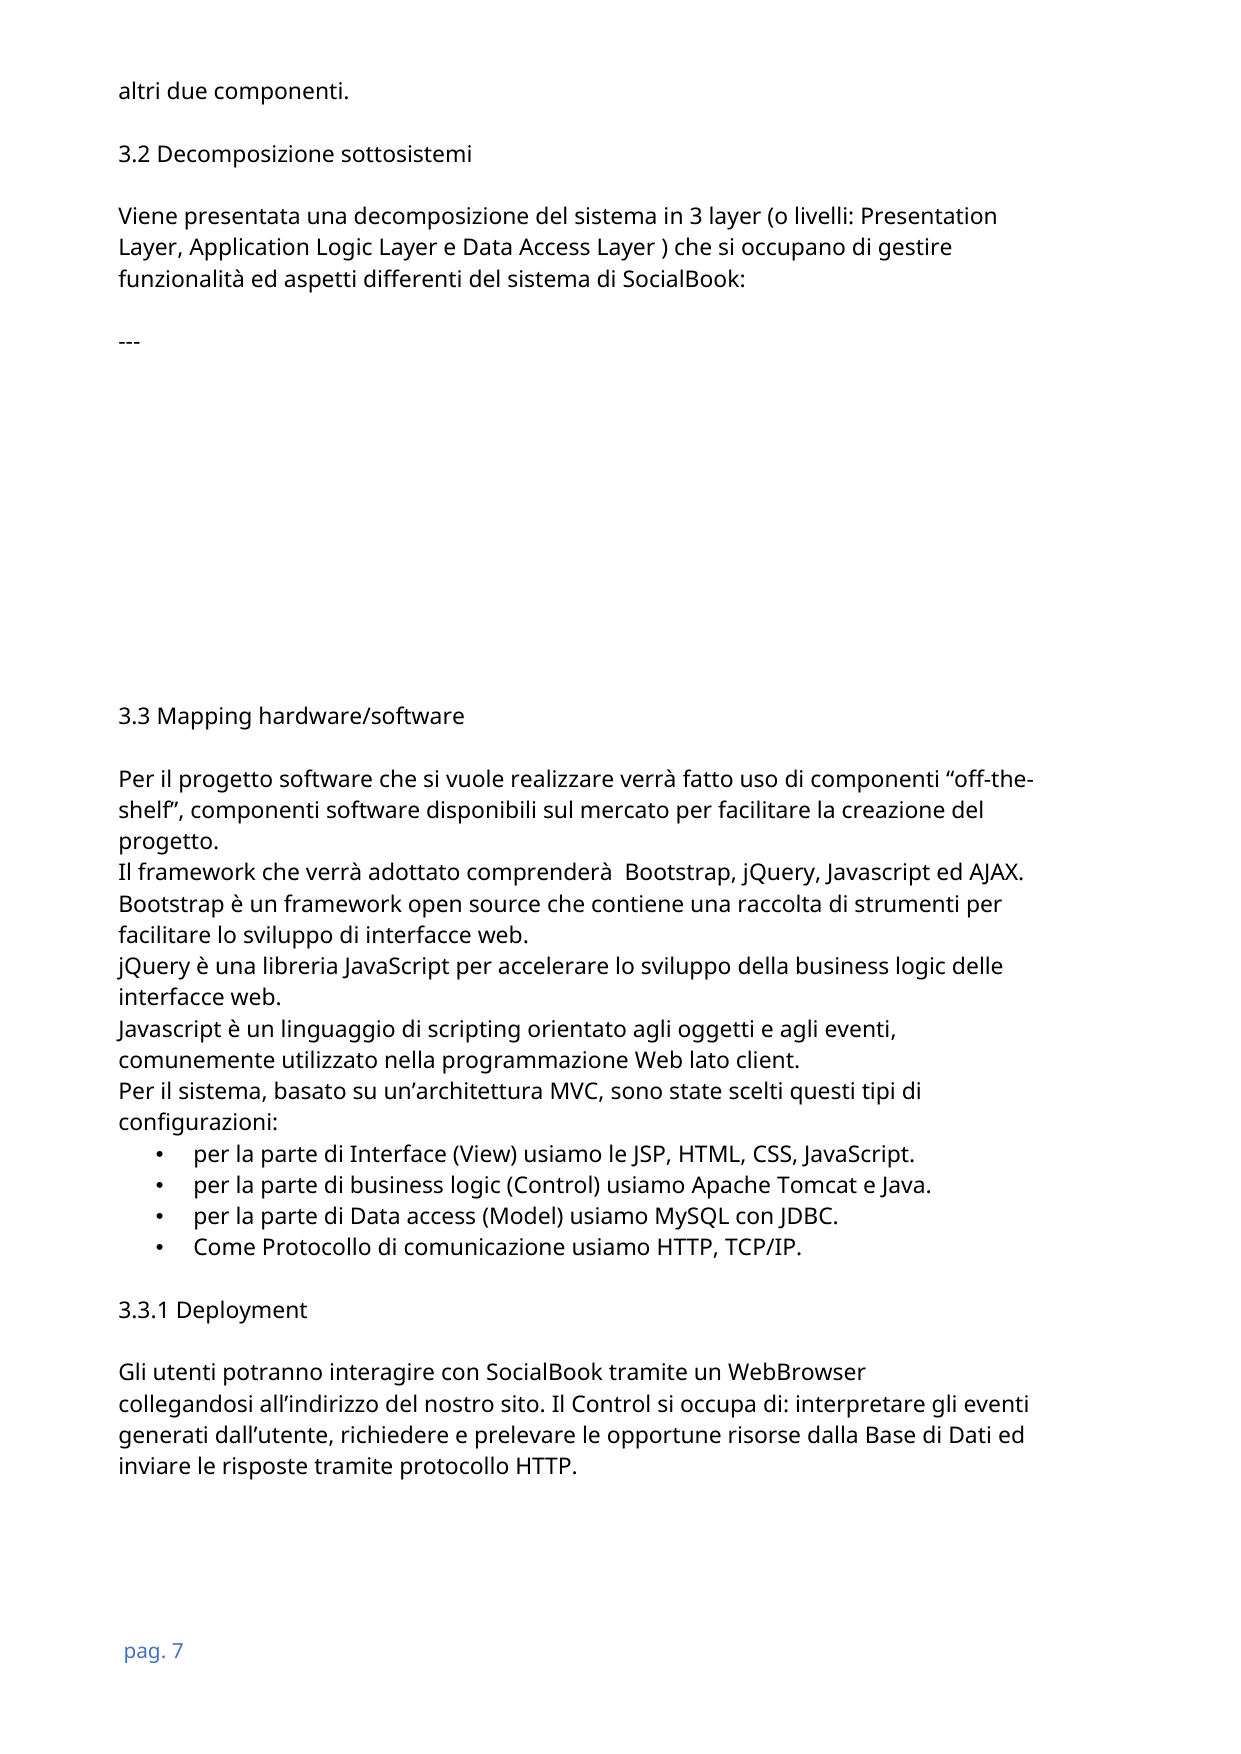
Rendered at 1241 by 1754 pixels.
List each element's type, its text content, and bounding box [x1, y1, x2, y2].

text shelf”, componenti software disponibili sul mercato per facilitare la creazione del [118, 794, 1122, 825]
text 3.3 Mapping hardware/software [118, 700, 1122, 731]
text --- [118, 325, 1122, 356]
text jQuery è una libreria JavaScript per accelerare lo sviluppo della business logic delle [118, 950, 1122, 981]
text Bootstrap è un framework open source che contiene una raccolta di strumenti per [118, 887, 1122, 919]
text progetto. [118, 825, 1122, 856]
list per la parte di Interface (View) usiamo le JSP, HTML, CSS, JavaScript. [156, 1137, 1122, 1169]
list per la parte di Data access (Model) usiamo MySQL con JDBC. [156, 1200, 1122, 1231]
text Il framework che verrà adottato comprenderà Bootstrap, jQuery, Javascript ed AJAX. [118, 856, 1122, 887]
text Layer, Application Logic Layer e Data Access Layer ) che si occupano di gestire [118, 231, 1122, 262]
text 3.3.1 Deployment [118, 1294, 1122, 1325]
text collegandosi all’indirizzo del nostro sito. Il Control si occupa di: interpretare gli eventi [118, 1387, 1122, 1419]
text comunemente utilizzato nella programmazione Web lato client. [118, 1044, 1122, 1075]
text Per il sistema, basato su un’architettura MVC, sono state scelti questi tipi di [118, 1075, 1122, 1106]
text Viene presentata una decomposizione del sistema in 3 layer (o livelli: Presentation [118, 200, 1122, 231]
text 3.2 Decomposizione sottosistemi [118, 137, 1122, 169]
text Javascript è un linguaggio di scripting orientato agli oggetti e agli eventi, [118, 1012, 1122, 1044]
text inviare le risposte tramite protocollo HTTP. [118, 1450, 1122, 1481]
text Per il progetto software che si vuole realizzare verrà fatto uso di componenti “off-the- [118, 762, 1122, 794]
list Come Protocollo di comunicazione usiamo HTTP, TCP/IP. [156, 1231, 1122, 1262]
list per la parte di business logic (Control) usiamo Apache Tomcat e Java. [156, 1169, 1122, 1200]
text generati dall’utente, richiedere e prelevare le opportune risorse dalla Base di Dati ed [118, 1419, 1122, 1450]
text configurazioni: [118, 1106, 1122, 1137]
text Gli utenti potranno interagire con SocialBook tramite un WebBrowser [118, 1356, 1122, 1387]
text funzionalità ed aspetti differenti del sistema di SocialBook: [118, 262, 1122, 294]
text interfacce web. [118, 981, 1122, 1012]
text altri due componenti. [118, 75, 1122, 106]
text facilitare lo sviluppo di interfacce web. [118, 919, 1122, 950]
